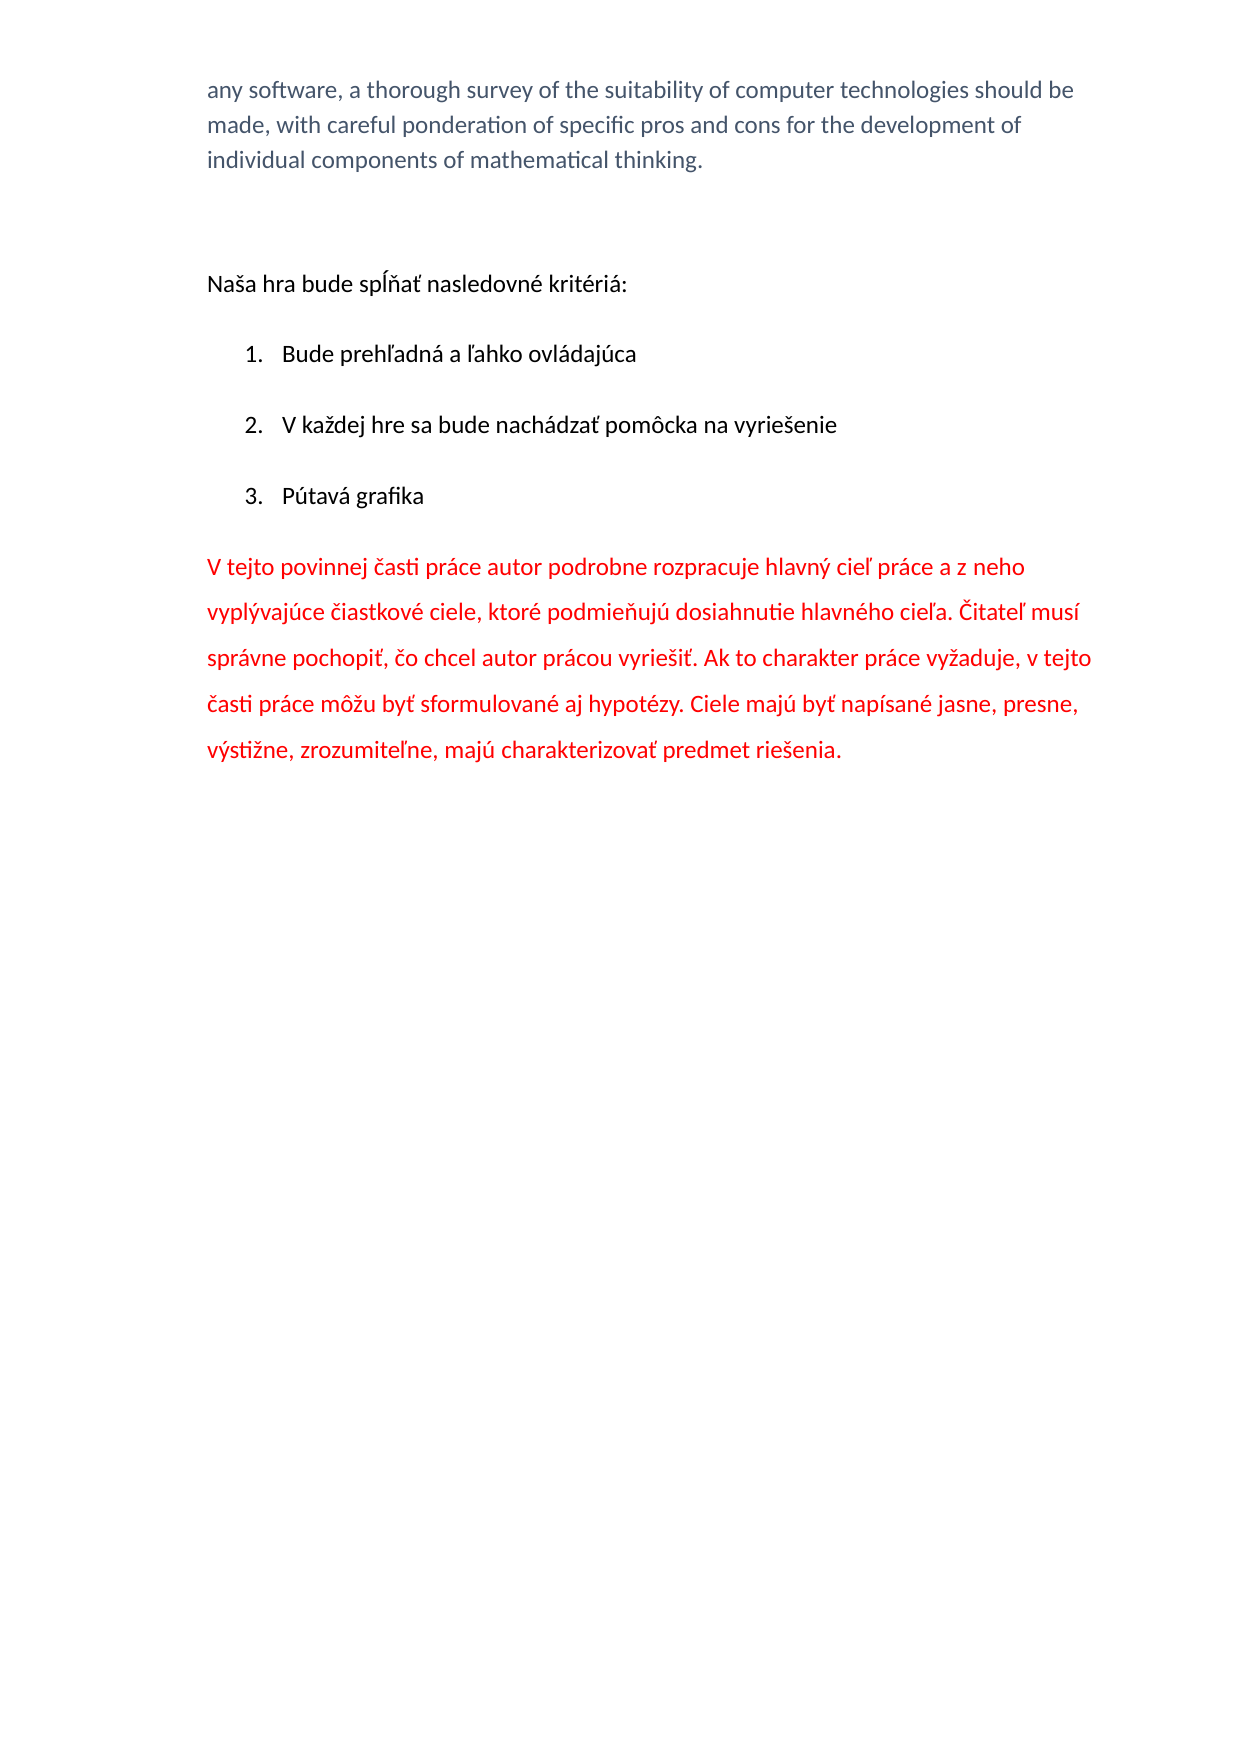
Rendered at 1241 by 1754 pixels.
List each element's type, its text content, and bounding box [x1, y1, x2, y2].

list V každej hre sa bude nachádzať pomôcka na vyriešenie [244, 409, 1092, 440]
text Naša hra bude spĺňať nasledovné kritériá: [207, 268, 1092, 298]
list Pútavá grafika [244, 480, 1092, 511]
text any software, a thorough survey of the suitability of computer technologies should be made, with careful ponderation of specific pros and cons for the development of individual components of mathematical thinking. [207, 74, 1092, 174]
list Bude prehľadná a ľahko ovládajúca [244, 339, 1092, 369]
text V tejto povinnej časti práce autor podrobne rozpracuje hlavný cieľ práce a z neho vyplývajúce čiastkové ciele, ktoré podmieňujú dosiahnutie hlavného cieľa. Čitateľ musí správne pochopiť, čo chcel autor prácou vyriešiť. Ak to charakter práce vyžaduje, v tejto časti práce môžu byť sformulované aj hypotézy. Ciele majú byť napísané jasne, presne, výstižne, zrozumiteľne, majú charakterizovať predmet riešenia. [207, 551, 1092, 764]
